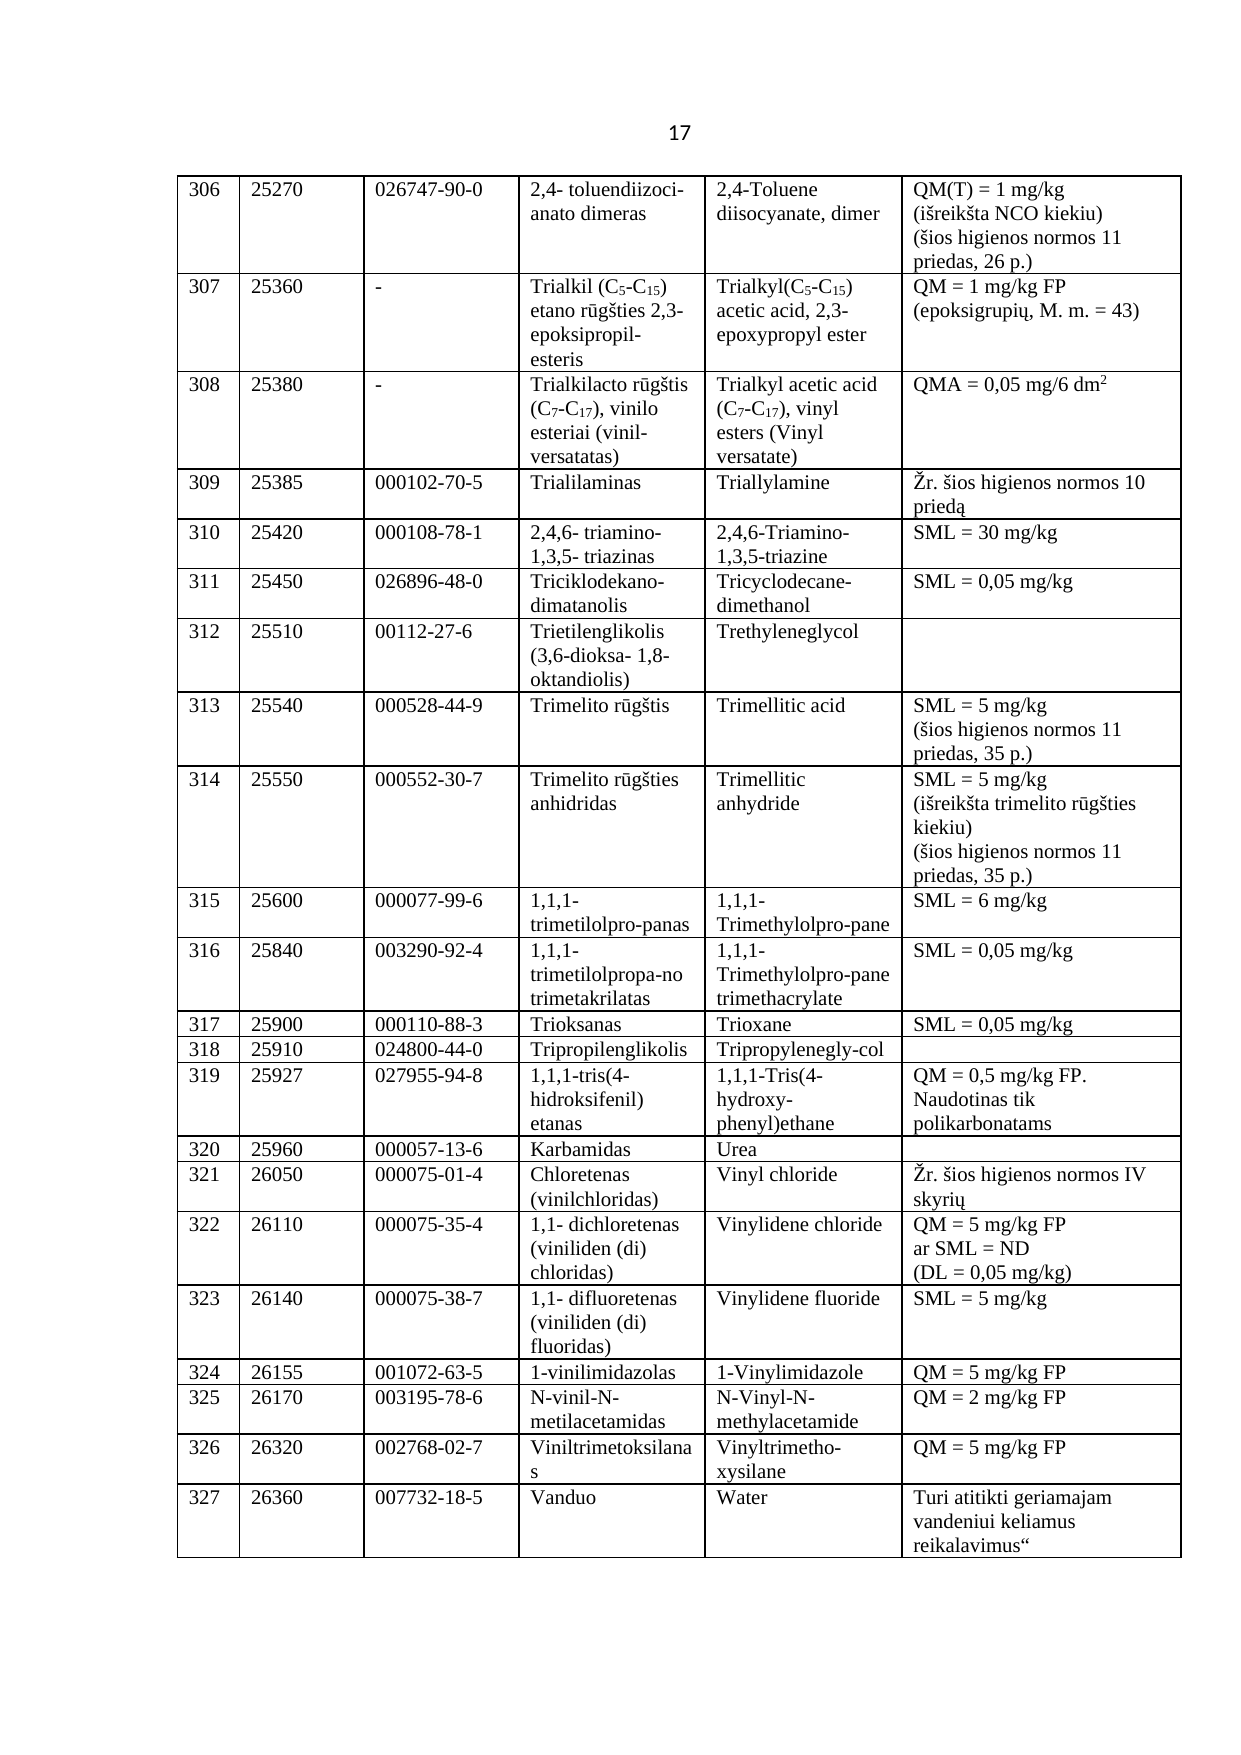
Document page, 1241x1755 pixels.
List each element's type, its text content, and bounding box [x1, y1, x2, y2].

table_cell 26110 [240, 1212, 363, 1284]
table_cell QM = 5 mg/kg FP [903, 1360, 1180, 1384]
table_cell 310 [178, 520, 239, 568]
table_cell Triallylamine [706, 470, 901, 518]
table_cell SML = 5 mg/kg (išreikšta trimelito rūgšties kiekiu) (šios higienos normos 11 priedas, 35 p.) [903, 767, 1180, 887]
table_cell 1,1- dichloretenas (viniliden (di) chloridas) [520, 1212, 704, 1284]
table_cell 326 [178, 1435, 239, 1483]
table_cell 1-Vinylimidazole [706, 1360, 901, 1384]
table_cell 027955-94-8 [365, 1063, 518, 1135]
table_cell 322 [178, 1212, 239, 1284]
table_cell 002768-02-7 [365, 1435, 518, 1483]
table_cell 325 [178, 1385, 239, 1433]
table_cell Tripropilenglikolis [520, 1037, 704, 1061]
table_cell 1-vinilimidazolas [520, 1360, 704, 1384]
table_cell SML = 5 mg/kg [903, 1286, 1180, 1358]
table_cell Vinylidene fluoride [706, 1286, 901, 1358]
table_cell SML = 30 mg/kg [903, 520, 1180, 568]
table_cell 026896-48-0 [365, 569, 518, 617]
table_cell QM = 2 mg/kg FP [903, 1385, 1180, 1433]
table_cell Urea [706, 1137, 901, 1161]
table_cell 00112-27-6 [365, 619, 518, 691]
table_cell 25960 [240, 1137, 363, 1161]
table_cell 25510 [240, 619, 363, 691]
table_cell SML = 0,05 mg/kg [903, 569, 1180, 617]
table_cell 26360 [240, 1485, 363, 1557]
table_cell N-Vinyl-N-methylacetamide [706, 1385, 901, 1433]
table_cell 1,1,1-Tris(4-hydroxy-phenyl)ethane [706, 1063, 901, 1135]
table_cell 000102-70-5 [365, 470, 518, 518]
table_cell QM = 5 mg/kg FP [903, 1435, 1180, 1483]
table_cell 26155 [240, 1360, 363, 1384]
table_cell Vinyl chloride [706, 1162, 901, 1211]
table_cell 307 [178, 274, 239, 371]
table_cell 316 [178, 938, 239, 1010]
table_cell Trioxane [706, 1012, 901, 1036]
table_cell Vinyltrimetho-xysilane [706, 1435, 901, 1483]
table_cell 2,4-Toluene diisocyanate, dimer [706, 177, 901, 273]
table_cell QMA = 0,05 mg/6 dm2 [903, 372, 1180, 468]
table_cell Chloretenas (vinilchloridas) [520, 1162, 704, 1211]
table_cell 321 [178, 1162, 239, 1211]
table_cell Trialkyl(C5-C15) acetic acid, 2,3-epoxypropyl ester [706, 274, 901, 371]
table_cell 25540 [240, 693, 363, 765]
table_cell Žr. šios higienos normos 10 priedą [903, 470, 1180, 518]
table_cell Trioksanas [520, 1012, 704, 1036]
table_cell Trethyleneglycol [706, 619, 901, 691]
table_cell [903, 619, 1180, 691]
table_cell QM(T) = 1 mg/kg (išreikšta NCO kiekiu) (šios higienos normos 11 priedas, 26 p.) [903, 177, 1180, 273]
table_cell 25927 [240, 1063, 363, 1135]
table_cell Trimelito rūgšties anhidridas [520, 767, 704, 887]
table_cell N-vinil-N-metilacetamidas [520, 1385, 704, 1433]
table_cell Vanduo [520, 1485, 704, 1557]
table_cell 000075-38-7 [365, 1286, 518, 1358]
table_cell 26050 [240, 1162, 363, 1211]
table_cell 024800-44-0 [365, 1037, 518, 1061]
table_cell 25550 [240, 767, 363, 887]
table_cell Water [706, 1485, 901, 1557]
table_cell 312 [178, 619, 239, 691]
table_cell 001072-63-5 [365, 1360, 518, 1384]
table_cell 000110-88-3 [365, 1012, 518, 1036]
table_cell 000075-35-4 [365, 1212, 518, 1284]
table_cell 26170 [240, 1385, 363, 1433]
table_cell 25840 [240, 938, 363, 1010]
table_cell 309 [178, 470, 239, 518]
table_cell 26320 [240, 1435, 363, 1483]
table_cell 026747-90-0 [365, 177, 518, 273]
table_cell 003195-78-6 [365, 1385, 518, 1433]
table_cell QM = 1 mg/kg FP (epoksigrupių, M. m. = 43) [903, 274, 1180, 371]
table_cell 315 [178, 888, 239, 936]
table_cell 2,4- toluendiizoci-anato dimeras [520, 177, 704, 273]
table_cell 25600 [240, 888, 363, 936]
table_cell Trietilenglikolis (3,6-dioksa- 1,8- oktandiolis) [520, 619, 704, 691]
table_cell 327 [178, 1485, 239, 1557]
table_cell 25910 [240, 1037, 363, 1061]
table_cell 26140 [240, 1286, 363, 1358]
table_cell 313 [178, 693, 239, 765]
table_cell Trialkilacto rūgštis (C7-C17), vinilo esteriai (vinil- versatatas) [520, 372, 704, 468]
table_cell Trialkyl acetic acid (C7-C17), vinyl esters (Vinyl versatate) [706, 372, 901, 468]
table_cell 1,1,1-Trimethylolpro-pane [706, 888, 901, 936]
table_cell - [365, 372, 518, 468]
table_cell Trialkil (C5-C15) etano rūgšties 2,3-epoksipropil-esteris [520, 274, 704, 371]
table_cell Turi atitikti geriamajam vandeniui keliamus reikalavimus“ [903, 1485, 1180, 1557]
table_cell 25380 [240, 372, 363, 468]
table_cell 314 [178, 767, 239, 887]
table_cell 25450 [240, 569, 363, 617]
table_cell QM = 0,5 mg/kg FP. Naudotinas tik polikarbonatams [903, 1063, 1180, 1135]
table_cell Triciklodekano-dimatanolis [520, 569, 704, 617]
table_cell Tricyclodecane-dimethanol [706, 569, 901, 617]
table_cell 308 [178, 372, 239, 468]
table_cell 1,1,1-trimetilolpropa-no trimetakrilatas [520, 938, 704, 1010]
table_cell Žr. šios higienos normos IV skyrių [903, 1162, 1180, 1211]
table_cell Karbamidas [520, 1137, 704, 1161]
table_cell Tripropylenegly-col [706, 1037, 901, 1061]
table_cell SML = 0,05 mg/kg [903, 1012, 1180, 1036]
table_cell 1,1,1-Trimethylolpro-pane trimethacrylate [706, 938, 901, 1010]
table_cell 317 [178, 1012, 239, 1036]
table_cell Trimelito rūgštis [520, 693, 704, 765]
table_cell SML = 6 mg/kg [903, 888, 1180, 936]
table_cell 25385 [240, 470, 363, 518]
table_cell 25270 [240, 177, 363, 273]
table_cell 003290-92-4 [365, 938, 518, 1010]
table_cell 311 [178, 569, 239, 617]
table_cell QM = 5 mg/kg FP ar SML = ND (DL = 0,05 mg/kg) [903, 1212, 1180, 1284]
table_cell 25420 [240, 520, 363, 568]
table_cell 318 [178, 1037, 239, 1061]
table_cell 319 [178, 1063, 239, 1135]
table_cell 320 [178, 1137, 239, 1161]
table_cell SML = 0,05 mg/kg [903, 938, 1180, 1010]
table_cell 2,4,6-Triamino-1,3,5-triazine [706, 520, 901, 568]
table_cell 000528-44-9 [365, 693, 518, 765]
table_cell Trimellitic anhydride [706, 767, 901, 887]
table_cell Trimellitic acid [706, 693, 901, 765]
table_cell 000108-78-1 [365, 520, 518, 568]
table_cell Vinylidene chloride [706, 1212, 901, 1284]
table_cell 000077-99-6 [365, 888, 518, 936]
table_cell 323 [178, 1286, 239, 1358]
table_cell Trialilaminas [520, 470, 704, 518]
table_cell 000057-13-6 [365, 1137, 518, 1161]
table_cell 2,4,6- triamino- 1,3,5- triazinas [520, 520, 704, 568]
table_cell - [365, 274, 518, 371]
table_cell 25900 [240, 1012, 363, 1036]
table_cell 000075-01-4 [365, 1162, 518, 1211]
table_cell Viniltrimetoksilanas [520, 1435, 704, 1483]
table_cell SML = 5 mg/kg (šios higienos normos 11 priedas, 35 p.) [903, 693, 1180, 765]
table_cell 007732-18-5 [365, 1485, 518, 1557]
table_cell [903, 1037, 1180, 1061]
table_cell 000552-30-7 [365, 767, 518, 887]
table_cell 1,1- difluoretenas (viniliden (di) fluoridas) [520, 1286, 704, 1358]
table_cell 1,1,1-tris(4-hidroksifenil) etanas [520, 1063, 704, 1135]
table_cell 324 [178, 1360, 239, 1384]
table_cell 1,1,1- trimetilolpro-panas [520, 888, 704, 936]
table_cell 25360 [240, 274, 363, 371]
table_cell [903, 1137, 1180, 1161]
table_cell 306 [178, 177, 239, 273]
